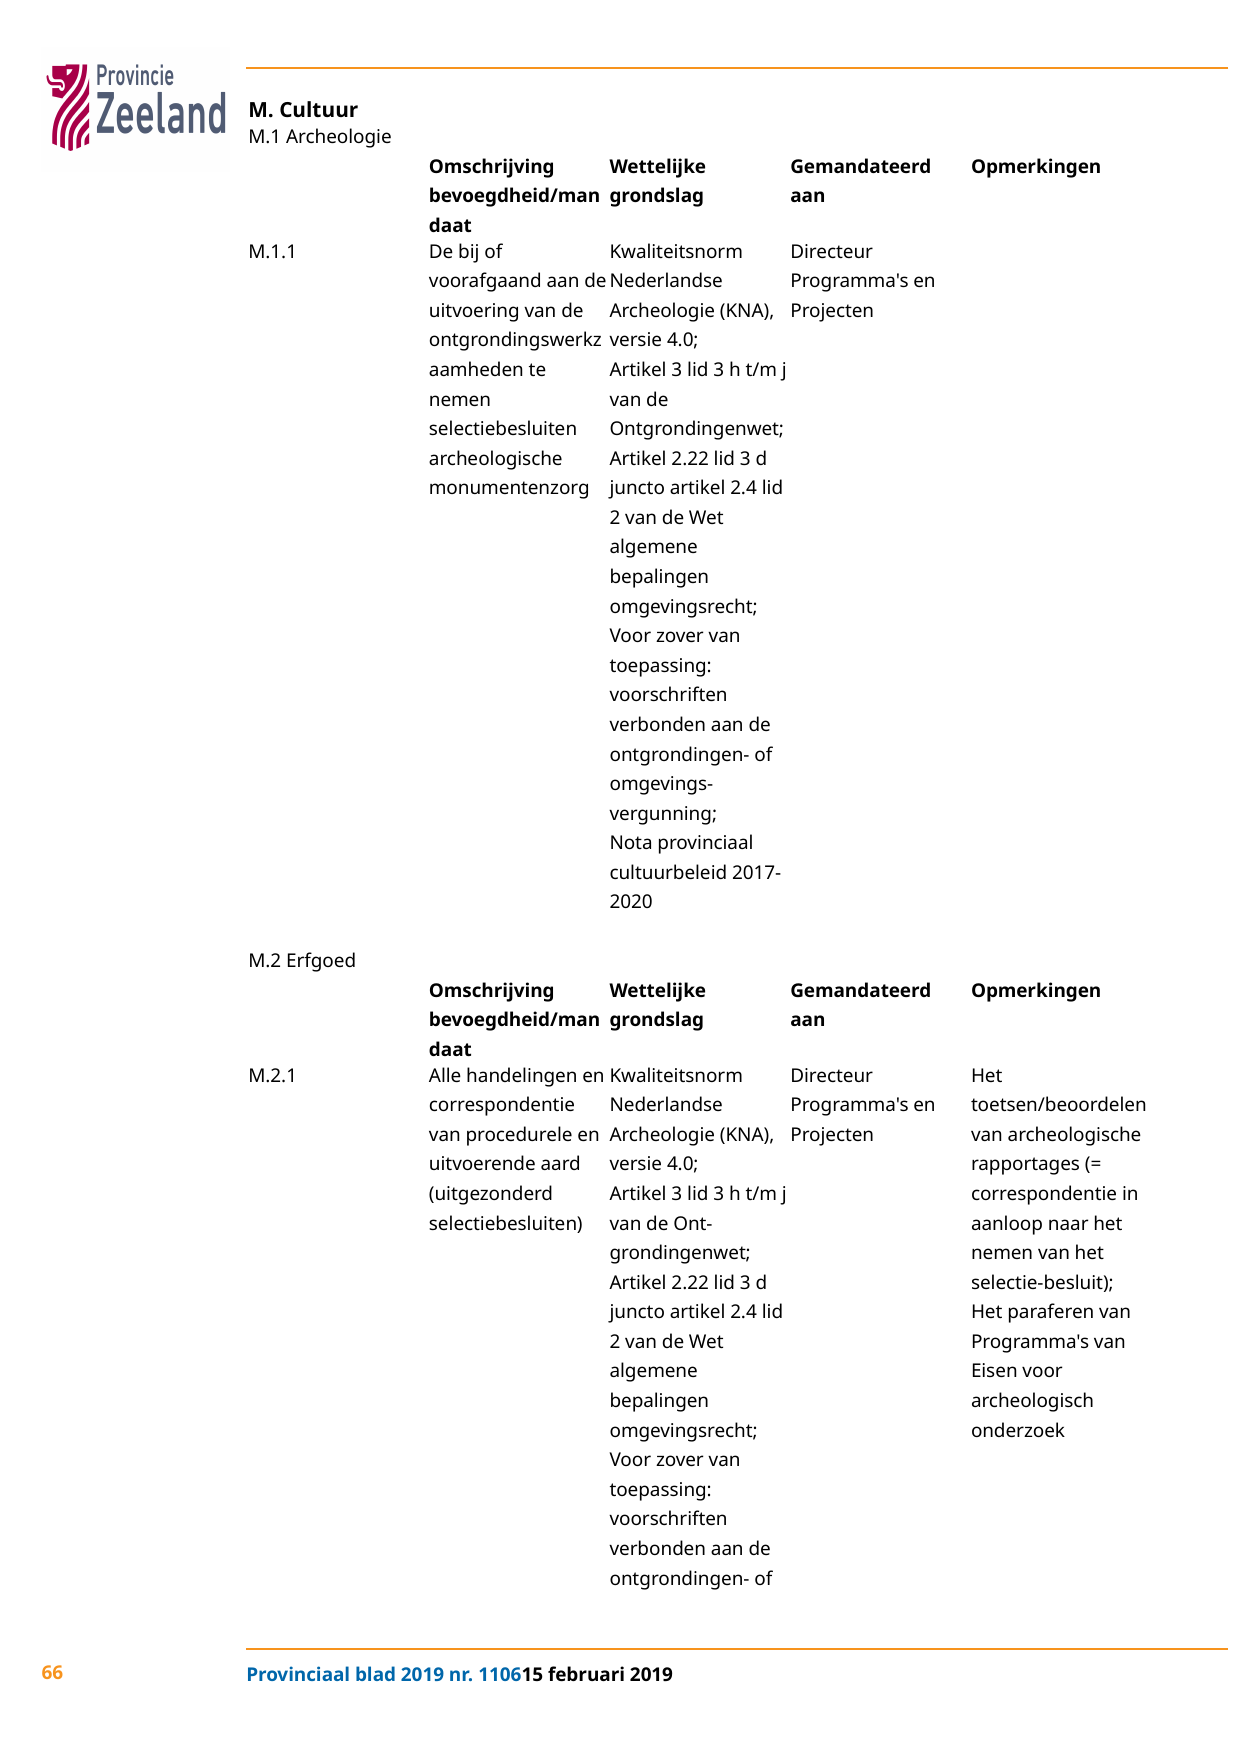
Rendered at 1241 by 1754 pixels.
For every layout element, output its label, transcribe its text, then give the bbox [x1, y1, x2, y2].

text M.2 Erfgoed [248, 947, 1152, 973]
table_header Wettelijke grondslag [609, 977, 790, 1062]
table_header [248, 977, 429, 1062]
table_header Opmerkingen [971, 977, 1152, 1062]
table_cell Kwaliteitsnorm Nederlandse Archeologie (KNA), versie 4.0; Artikel 3 lid 3 h t/m j van de Ontgrondingenwet; Artikel 2.22 lid 3 d juncto artikel 2.4 lid 2 van de Wet algemene bepalingen omgevingsrecht; Voor zover van toepassing: voorschriften verbonden aan de ontgrondingen- of omgevings-vergunning; Nota provinciaal cultuurbeleid 2017-2020 [609, 238, 790, 914]
text M.1 Archeologie [248, 123, 1152, 149]
table_cell [971, 238, 1152, 914]
table_header [248, 153, 429, 238]
table_header Wettelijke grondslag [609, 153, 790, 238]
table_header Gemandateerd aan [790, 977, 971, 1062]
table_header Gemandateerd aan [790, 153, 971, 238]
table_header Opmerkingen [971, 153, 1152, 238]
table_cell M.1.1 [248, 238, 429, 914]
table_cell Directeur Programma's en Projecten [790, 238, 971, 914]
text M. Cultuur [248, 95, 1152, 123]
table_cell De bij of voorafgaand aan de uitvoering van de ontgrondingswerkzaamheden te nemen selectiebesluiten archeologische monumentenzorg [429, 238, 609, 914]
table_cell Alle handelingen en correspondentie van procedurele en uitvoerende aard (uitgezonderd selectiebesluiten) [429, 1062, 609, 1591]
table_cell M.2.1 [248, 1062, 429, 1591]
table_header Omschrijving bevoegdheid/mandaat [429, 977, 609, 1062]
table_cell Het toetsen/beoordelen van archeologische rapportages (= correspondentie in aanloop naar het nemen van het selectie-besluit); Het paraferen van Programma's van Eisen voor archeologisch onderzoek [971, 1062, 1152, 1591]
table_cell Kwaliteitsnorm Nederlandse Archeologie (KNA), versie 4.0; Artikel 3 lid 3 h t/m j van de Ont-grondingenwet; Artikel 2.22 lid 3 d juncto artikel 2.4 lid 2 van de Wet algemene bepalingen omgevingsrecht; Voor zover van toepassing: voorschriften verbonden aan de ontgrondingen- of [609, 1062, 790, 1591]
table_header Omschrijving bevoegdheid/mandaat [429, 153, 609, 238]
table_cell Directeur Programma's en Projecten [790, 1062, 971, 1591]
picture [41, 47, 231, 172]
